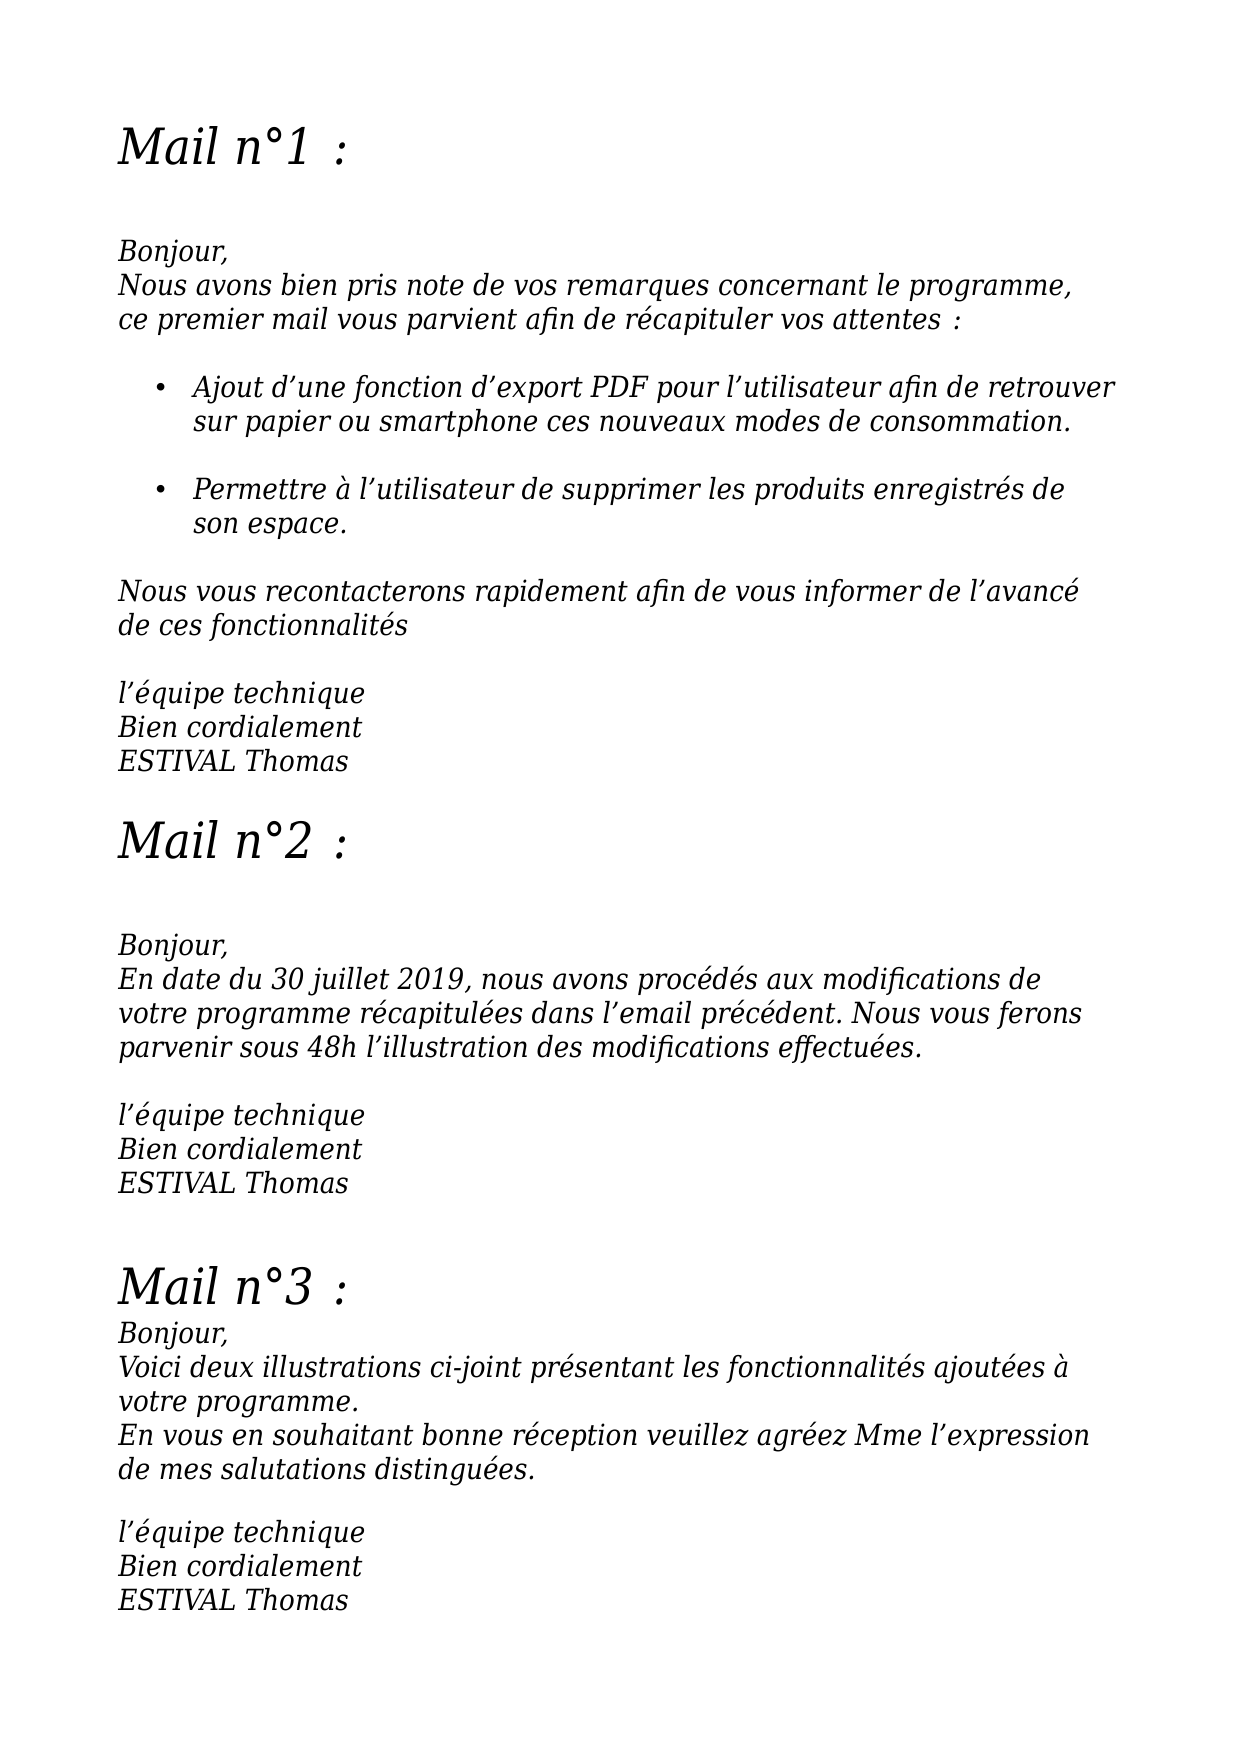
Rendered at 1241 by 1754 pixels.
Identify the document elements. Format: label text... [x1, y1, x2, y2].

text Mail n°1 : [118, 118, 1122, 176]
text Bien cordialement [118, 1132, 1122, 1166]
text Bonjour, [118, 1316, 1122, 1350]
list Permettre à l’utilisateur de supprimer les produits enregistrés de son espace. [156, 472, 1122, 540]
text Mail n°3 : [118, 1258, 1122, 1316]
text Bien cordialement [118, 1549, 1122, 1583]
list Ajout d’une fonction d’export PDF pour l’utilisateur afin de retrouver sur papier ou smartphone ces nouveaux modes de consommation. [156, 370, 1122, 438]
text ESTIVAL Thomas [118, 1583, 1122, 1617]
text Voici deux illustrations ci-joint présentant les fonctionnalités ajoutées à votre programme. [118, 1350, 1122, 1418]
text Mail n°2 : [118, 812, 1122, 870]
text Bien cordialement [118, 710, 1122, 744]
text Bonjour, [118, 928, 1122, 962]
text Nous avons bien pris note de vos remarques concernant le programme, [118, 268, 1122, 302]
text l’équipe technique [118, 1515, 1122, 1549]
text ESTIVAL Thomas [118, 744, 1122, 778]
text Bonjour, [118, 234, 1122, 268]
text ce premier mail vous parvient afin de récapituler vos attentes : [118, 302, 1122, 336]
text l’équipe technique [118, 1098, 1122, 1132]
text En date du 30 juillet 2019, nous avons procédés aux modifications de votre programme récapitulées dans l’email précédent. Nous vous ferons parvenir sous 48h l’illustration des modifications effectuées. [118, 962, 1122, 1064]
text En vous en souhaitant bonne réception veuillez agréez Mme l’expression de mes salutations distinguées. [118, 1418, 1122, 1486]
text Nous vous recontacterons rapidement afin de vous informer de l’avancé de ces fonctionnalités [118, 574, 1122, 642]
text ESTIVAL Thomas [118, 1166, 1122, 1200]
text l’équipe technique [118, 676, 1122, 710]
